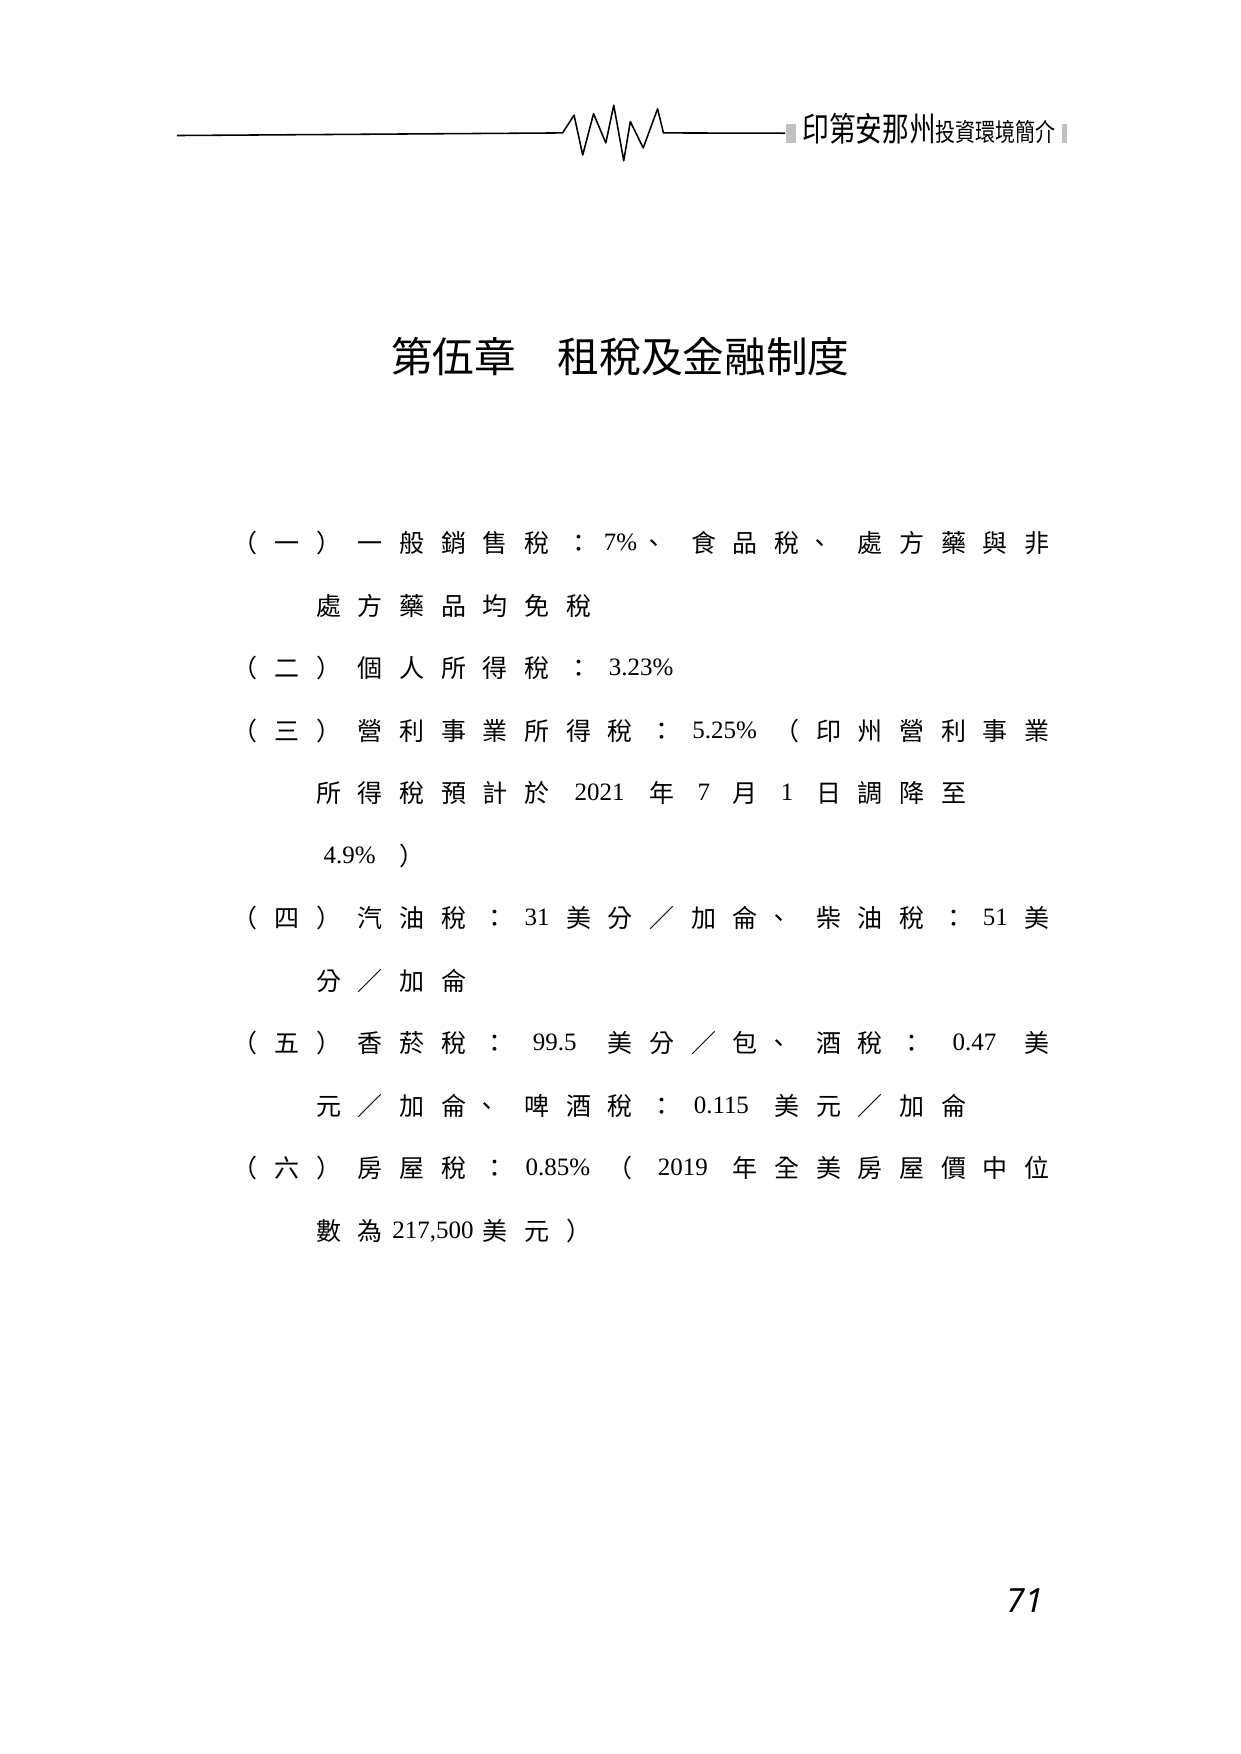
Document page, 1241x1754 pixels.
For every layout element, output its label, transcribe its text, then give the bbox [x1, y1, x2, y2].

text （一）一般銷售稅：7%、食品稅、處方藥與非處方藥品均免稅 [207, 500, 1058, 625]
text （二）個人所得稅：3.23% [207, 625, 1058, 688]
text （六）房屋稅：0.85%（2019年全美房屋價中位數為217,500美元） [207, 1125, 1058, 1250]
text 第伍章 租稅及金融制度 [183, 313, 1058, 375]
text （五）香菸稅：99.5 美分／包、酒稅：0.47美元／加侖、啤酒稅：0.115 美元／加侖 [207, 1000, 1058, 1125]
text （四）汽油稅：31美分／加侖、柴油稅：51美分／加侖 [207, 875, 1058, 1000]
text （三）營利事業所得稅：5.25%（印州營利事業所得稅預計於2021年7月1日調降至4.9%） [207, 688, 1058, 875]
